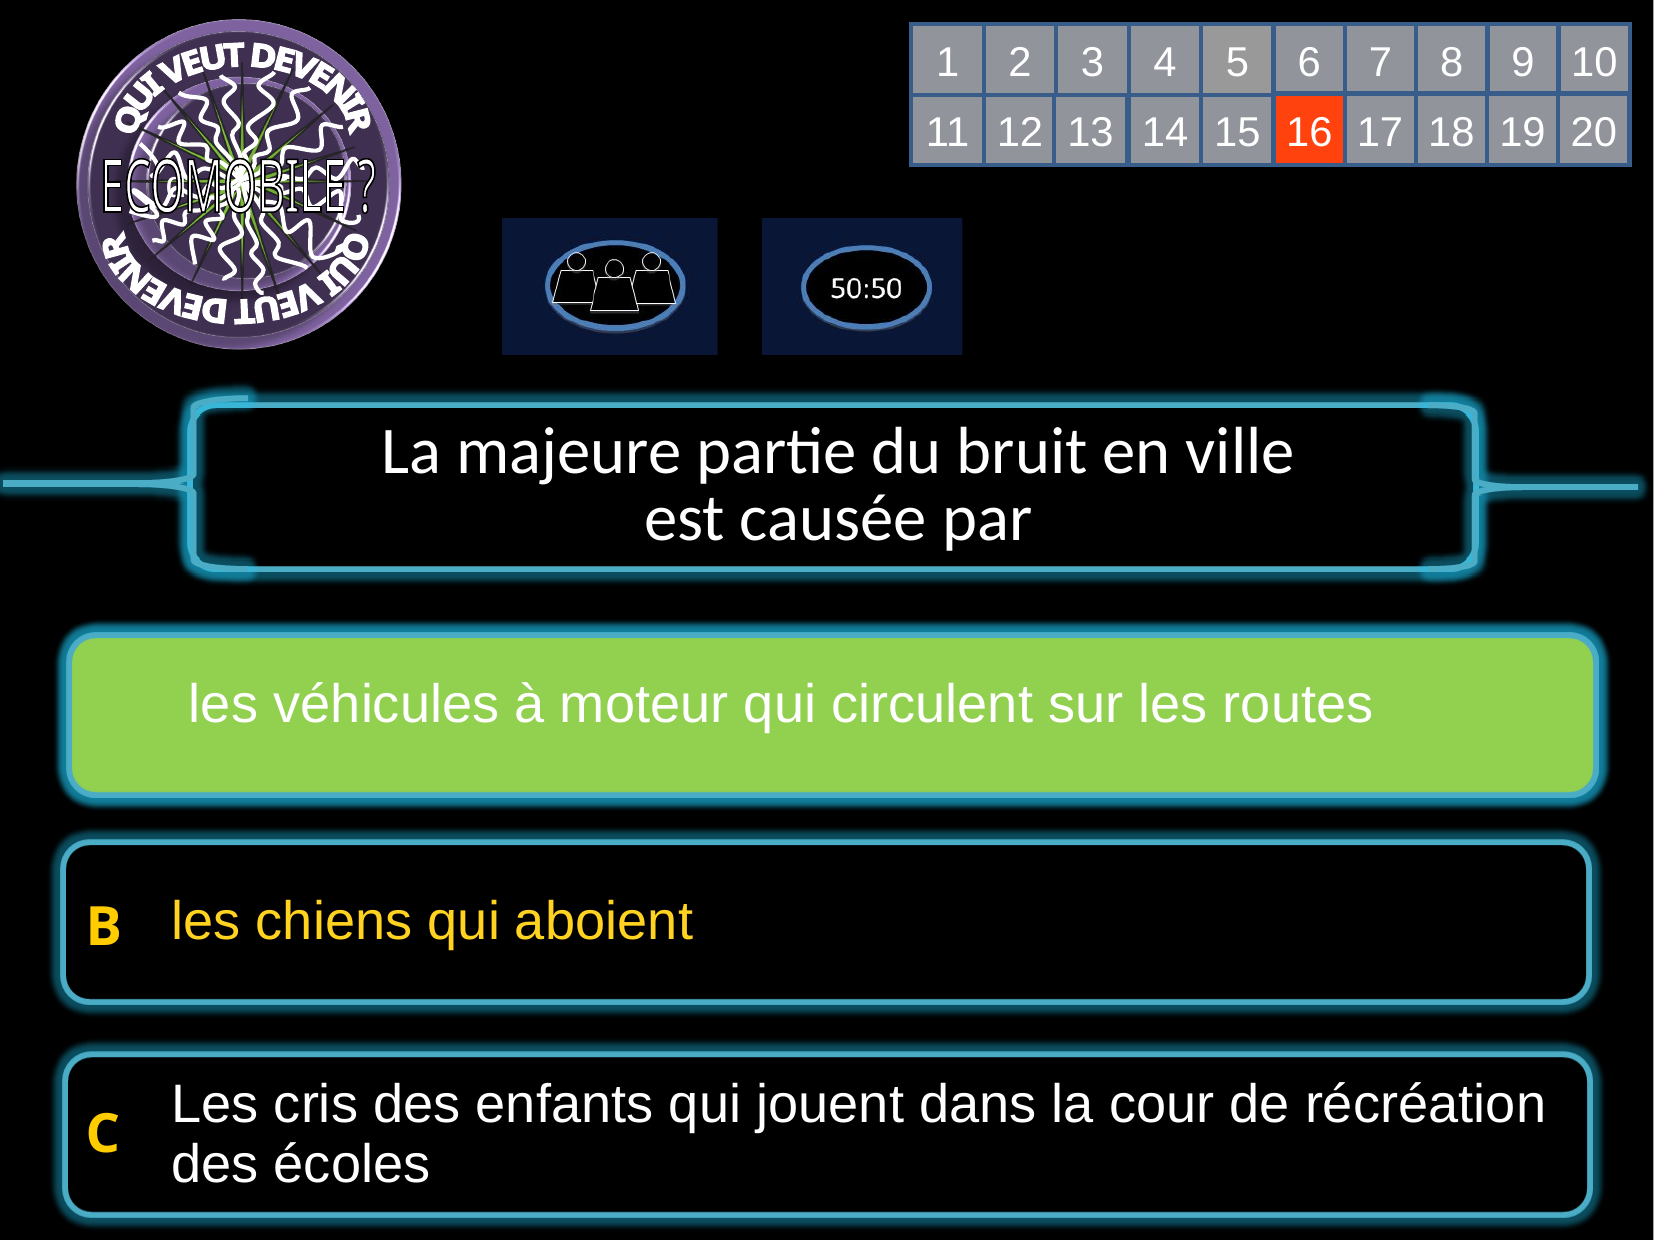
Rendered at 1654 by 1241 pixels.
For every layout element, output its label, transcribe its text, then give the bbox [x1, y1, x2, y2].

list Les cris des enfants qui jouent dans la cour de récréation des écoles [171, 1062, 1571, 1205]
text_box 5 [1201, 24, 1273, 94]
text_box 14 [1128, 94, 1201, 166]
text_box 17 [1345, 93, 1415, 166]
picture [49, 615, 1616, 815]
text_box 11 [911, 94, 983, 166]
text_box 18 [1415, 93, 1486, 166]
text_box 10 [1558, 24, 1630, 93]
text_box 4 [1128, 24, 1201, 94]
text_box 6 [1273, 24, 1344, 93]
title La majeure partie du bruit en ville est causée par [200, 407, 1477, 573]
text_box 7 [1344, 24, 1416, 93]
text_box 13 [1054, 94, 1127, 166]
text_box 16 [1273, 93, 1345, 166]
picture [0, 377, 1654, 591]
picture [45, 1034, 1610, 1235]
picture [53, 18, 402, 370]
text_box 12 [983, 94, 1054, 166]
text_box 8 [1416, 24, 1487, 93]
picture [43, 822, 1609, 1022]
text_box les véhicules à moteur qui circulent sur les routes [188, 673, 1405, 749]
text_box 1 [911, 24, 983, 94]
text_box 2 [983, 24, 1056, 94]
text_box 3 [1056, 24, 1128, 95]
text_box 20 [1558, 93, 1630, 166]
list les chiens qui aboient [171, 850, 1571, 993]
text_box 15 [1201, 94, 1273, 166]
text_box 19 [1486, 93, 1558, 166]
text_box 9 [1487, 24, 1558, 93]
